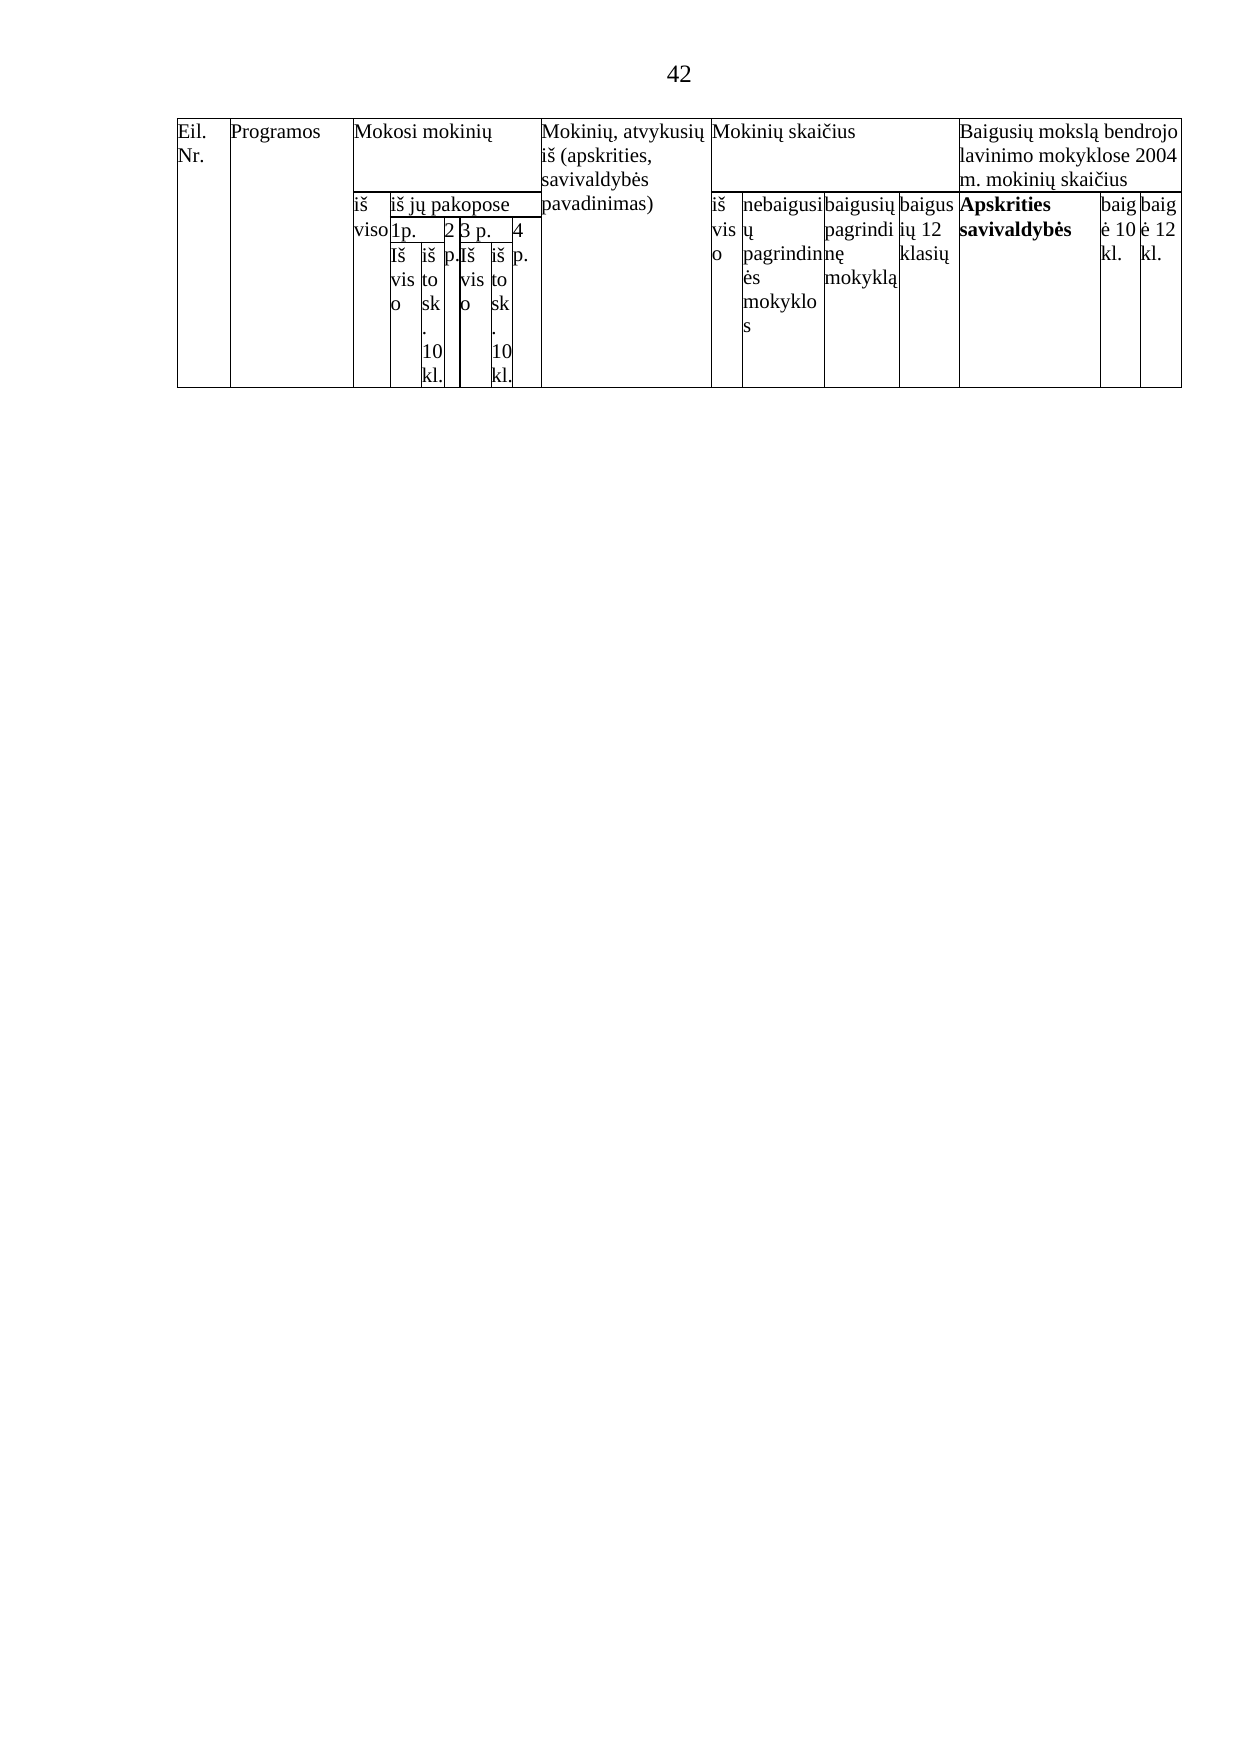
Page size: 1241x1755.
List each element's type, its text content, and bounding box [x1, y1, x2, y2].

table_header Mokinių skaičius [712, 119, 959, 191]
table_cell Iš viso [461, 243, 491, 387]
table_cell 3 p. [461, 218, 512, 242]
table_header Programos [231, 119, 353, 387]
table_cell nebaigusių pagrindinės mokyklos [743, 193, 824, 387]
table_cell 4 p. [513, 218, 541, 387]
table_cell Apskrities savivaldybės [960, 193, 1100, 387]
table_cell Iš viso [391, 243, 421, 387]
table_cell iš viso [354, 193, 390, 387]
table_cell 2 p. [445, 218, 459, 387]
table_cell baigė 10 kl. [1101, 193, 1140, 387]
table_cell baigusių pagrindinę mokyklą [825, 193, 899, 387]
table_cell baigusių 12 klasių [900, 193, 959, 387]
table_header Mokosi mokinių [354, 119, 541, 191]
table_cell baigė 12 kl. [1141, 193, 1181, 387]
table_cell iš viso [712, 193, 742, 387]
table_cell 1p. [391, 218, 444, 242]
table_header Eil. Nr. [178, 119, 230, 387]
table_header Mokinių, atvykusių iš (apskrities, savivaldybės pavadinimas) [542, 119, 711, 387]
table_cell iš to sk. 10 kl. [492, 243, 512, 387]
table_cell iš jų pakopose [391, 193, 541, 216]
table_cell iš to sk. 10 kl. [422, 243, 444, 387]
table_header Baigusių mokslą bendrojo lavinimo mokyklose 2004 m. mokinių skaičius [960, 119, 1181, 191]
